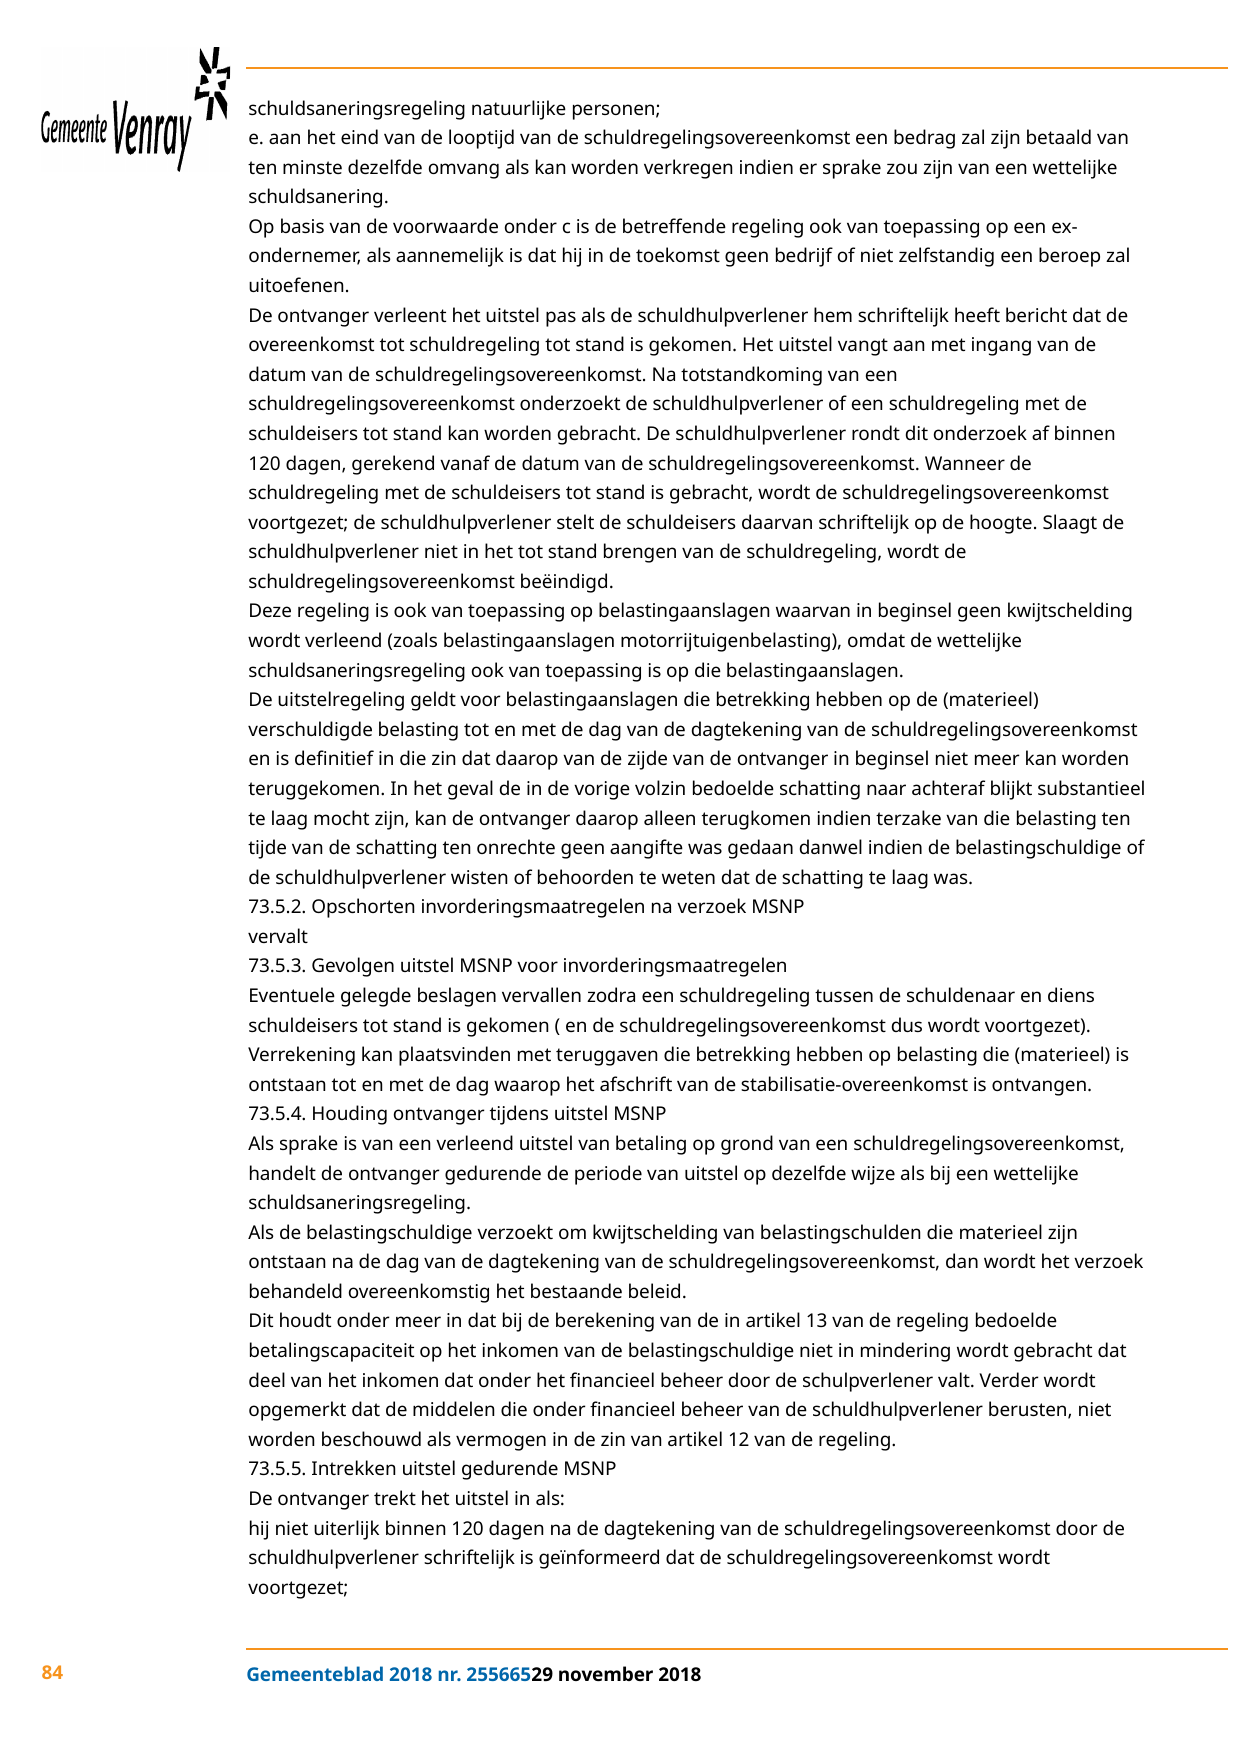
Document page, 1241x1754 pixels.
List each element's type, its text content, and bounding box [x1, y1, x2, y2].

text 73.5.3. Gevolgen uitstel MSNP voor invorderingsmaatregelen [248, 953, 1152, 978]
text 73.5.4. Houding ontvanger tijdens uitstel MSNP [248, 1101, 1152, 1126]
text Verrekening kan plaatsvinden met teruggaven die betrekking hebben op belasting die (materieel) is ontstaan tot en met de dag waarop het afschrift van de stabilisatie-overeenkomst is ontvangen. [248, 1041, 1152, 1097]
text De uitstelregeling geldt voor belastingaanslagen die betrekking hebben op de (materieel) verschuldigde belasting tot en met de dag van de dagtekening van de schuldregelingsovereenkomst en is definitief in die zin dat daarop van de zijde van de ontvanger in beginsel niet meer kan worden teruggekomen. In het geval de in de vorige volzin bedoelde schatting naar achteraf blijkt substantieel te laag mocht zijn, kan de ontvanger daarop alleen terugkomen indien terzake van die belasting ten tijde van de schatting ten onrechte geen aangifte was gedaan danwel indien de belastingschuldige of de schuldhulpverlener wisten of behoorden te weten dat de schatting te laag was. [248, 686, 1152, 890]
text hij niet uiterlijk binnen 120 dagen na de dagtekening van de schuldregelingsovereenkomst door de schuldhulpverlener schriftelijk is geïnformeerd dat de schuldregelingsovereenkomst wordt voortgezet; [248, 1515, 1152, 1600]
text Eventuele gelegde beslagen vervallen zodra een schuldregeling tussen de schuldenaar en diens schuldeisers tot stand is gekomen ( en de schuldregelingsovereenkomst dus wordt voortgezet). [248, 982, 1152, 1038]
text Dit houdt onder meer in dat bij de berekening van de in artikel 13 van de regeling bedoelde betalingscapaciteit op het inkomen van de belastingschuldige niet in mindering wordt gebracht dat deel van het inkomen dat onder het financieel beheer door de schulpverlener valt. Verder wordt opgemerkt dat de middelen die onder financieel beheer van de schuldhulpverlener berusten, niet worden beschouwd als vermogen in de zin van artikel 12 van de regeling. [248, 1308, 1152, 1452]
text schuldsaneringsregeling natuurlijke personen; [248, 95, 1152, 121]
text Deze regeling is ook van toepassing op belastingaanslagen waarvan in beginsel geen kwijtschelding wordt verleend (zoals belastingaanslagen motorrijtuigenbelasting), omdat de wettelijke schuldsaneringsregeling ook van toepassing is op die belastingaanslagen. [248, 598, 1152, 683]
text 73.5.5. Intrekken uitstel gedurende MSNP [248, 1456, 1152, 1481]
text De ontvanger verleent het uitstel pas als de schuldhulpverlener hem schriftelijk heeft bericht dat de overeenkomst tot schuldregeling tot stand is gekomen. Het uitstel vangt aan met ingang van de datum van de schuldregelingsovereenkomst. Na totstandkoming van een schuldregelingsovereenkomst onderzoekt de schuldhulpverlener of een schuldregeling met de schuldeisers tot stand kan worden gebracht. De schuldhulpverlener rondt dit onderzoek af binnen 120 dagen, gerekend vanaf de datum van de schuldregelingsovereenkomst. Wanneer de schuldregeling met de schuldeisers tot stand is gebracht, wordt de schuldregelingsovereenkomst voortgezet; de schuldhulpverlener stelt de schuldeisers daarvan schriftelijk op de hoogte. Slaagt de schuldhulpverlener niet in het tot stand brengen van de schuldregeling, wordt de schuldregelingsovereenkomst beëindigd. [248, 302, 1152, 594]
picture [41, 47, 231, 172]
text 73.5.2. Opschorten invorderingsmaatregelen na verzoek MSNP [248, 893, 1152, 919]
text Als de belastingschuldige verzoekt om kwijtschelding van belastingschulden die materieel zijn ontstaan na de dag van de dagtekening van de schuldregelingsovereenkomst, dan wordt het verzoek behandeld overeenkomstig het bestaande beleid. [248, 1219, 1152, 1304]
text Op basis van de voorwaarde onder c is de betreffende regeling ook van toepassing op een ex-ondernemer, als aannemelijk is dat hij in de toekomst geen bedrijf of niet zelfstandig een beroep zal uitoefenen. [248, 213, 1152, 298]
text Als sprake is van een verleend uitstel van betaling op grond van een schuldregelingsovereenkomst, handelt de ontvanger gedurende de periode van uitstel op dezelfde wijze als bij een wettelijke schuldsaneringsregeling. [248, 1130, 1152, 1215]
text De ontvanger trekt het uitstel in als: [248, 1485, 1152, 1511]
text e. aan het eind van de looptijd van de schuldregelingsovereenkomst een bedrag zal zijn betaald van ten minste dezelfde omvang als kan worden verkregen indien er sprake zou zijn van een wettelijke schuldsanering. [248, 124, 1152, 209]
text vervalt [248, 923, 1152, 949]
